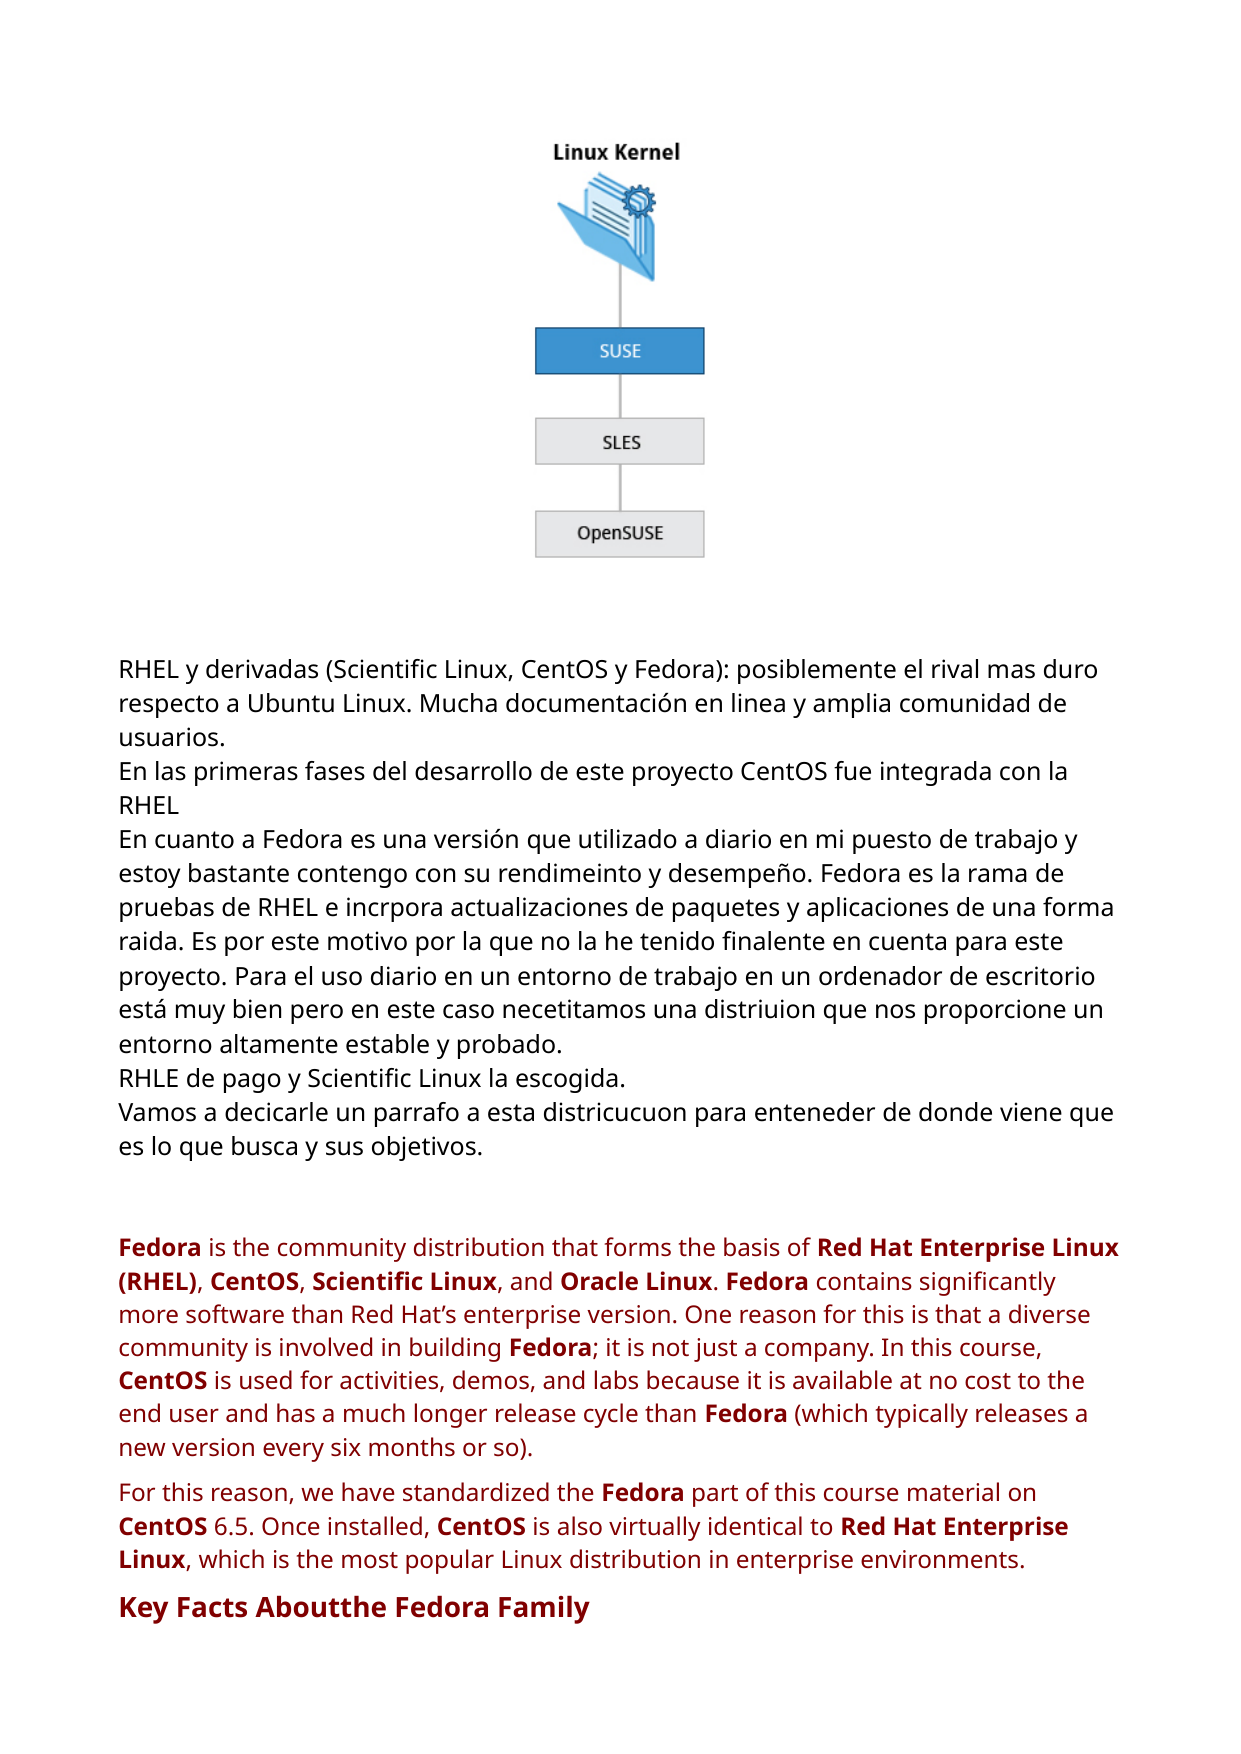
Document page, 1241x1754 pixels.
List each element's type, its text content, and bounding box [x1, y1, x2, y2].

text RHLE de pago y Scientific Linux la escogida. [118, 1060, 1122, 1094]
text For this reason, we have standardized the Fedora part of this course material on CentOS 6.5. Once installed, CentOS is also virtually identical to Red Hat Enterprise Linux, which is the most popular Linux distribution in enterprise environments. [118, 1476, 1122, 1575]
text En las primeras fases del desarrollo de este proyecto CentOS fue integrada con la RHEL [118, 754, 1122, 822]
text En cuanto a Fedora es una versión que utilizado a diario en mi puesto de trabajo y estoy bastante contengo con su rendimeinto y desempeño. Fedora es la rama de pruebas de RHEL e incrpora actualizaciones de paquetes y aplicaciones de una forma raida. Es por este motivo por la que no la he tenido finalente en cuenta para este proyecto. Para el uso diario en un entorno de trabajo en un ordenador de escritorio está muy bien pero en este caso necetitamos una distriuion que nos proporcione un entorno altamente estable y probado. [118, 822, 1122, 1060]
text Vamos a decicarle un parrafo a esta districucuon para enteneder de donde viene que es lo que busca y sus objetivos. [118, 1094, 1122, 1162]
text Fedora is the community distribution that forms the basis of Red Hat Enterprise Linux (RHEL), CentOS, Scientific Linux, and Oracle Linux. Fedora contains significantly more software than Red Hat’s enterprise version. One reason for this is that a diverse community is involved in building Fedora; it is not just a company. In this course, CentOS is used for activities, demos, and labs because it is available at no cost to the end user and has a much longer release cycle than Fedora (which typically releases a new version every six months or so). [118, 1231, 1122, 1463]
text RHEL y derivadas (Scientific Linux, CentOS y Fedora): posiblemente el rival mas duro respecto a Ubuntu Linux. Mucha documentación en linea y amplia comunidad de usuarios. [118, 652, 1122, 754]
text Key Facts Aboutthe Fedora Family [118, 1588, 1122, 1626]
picture [509, 118, 731, 584]
